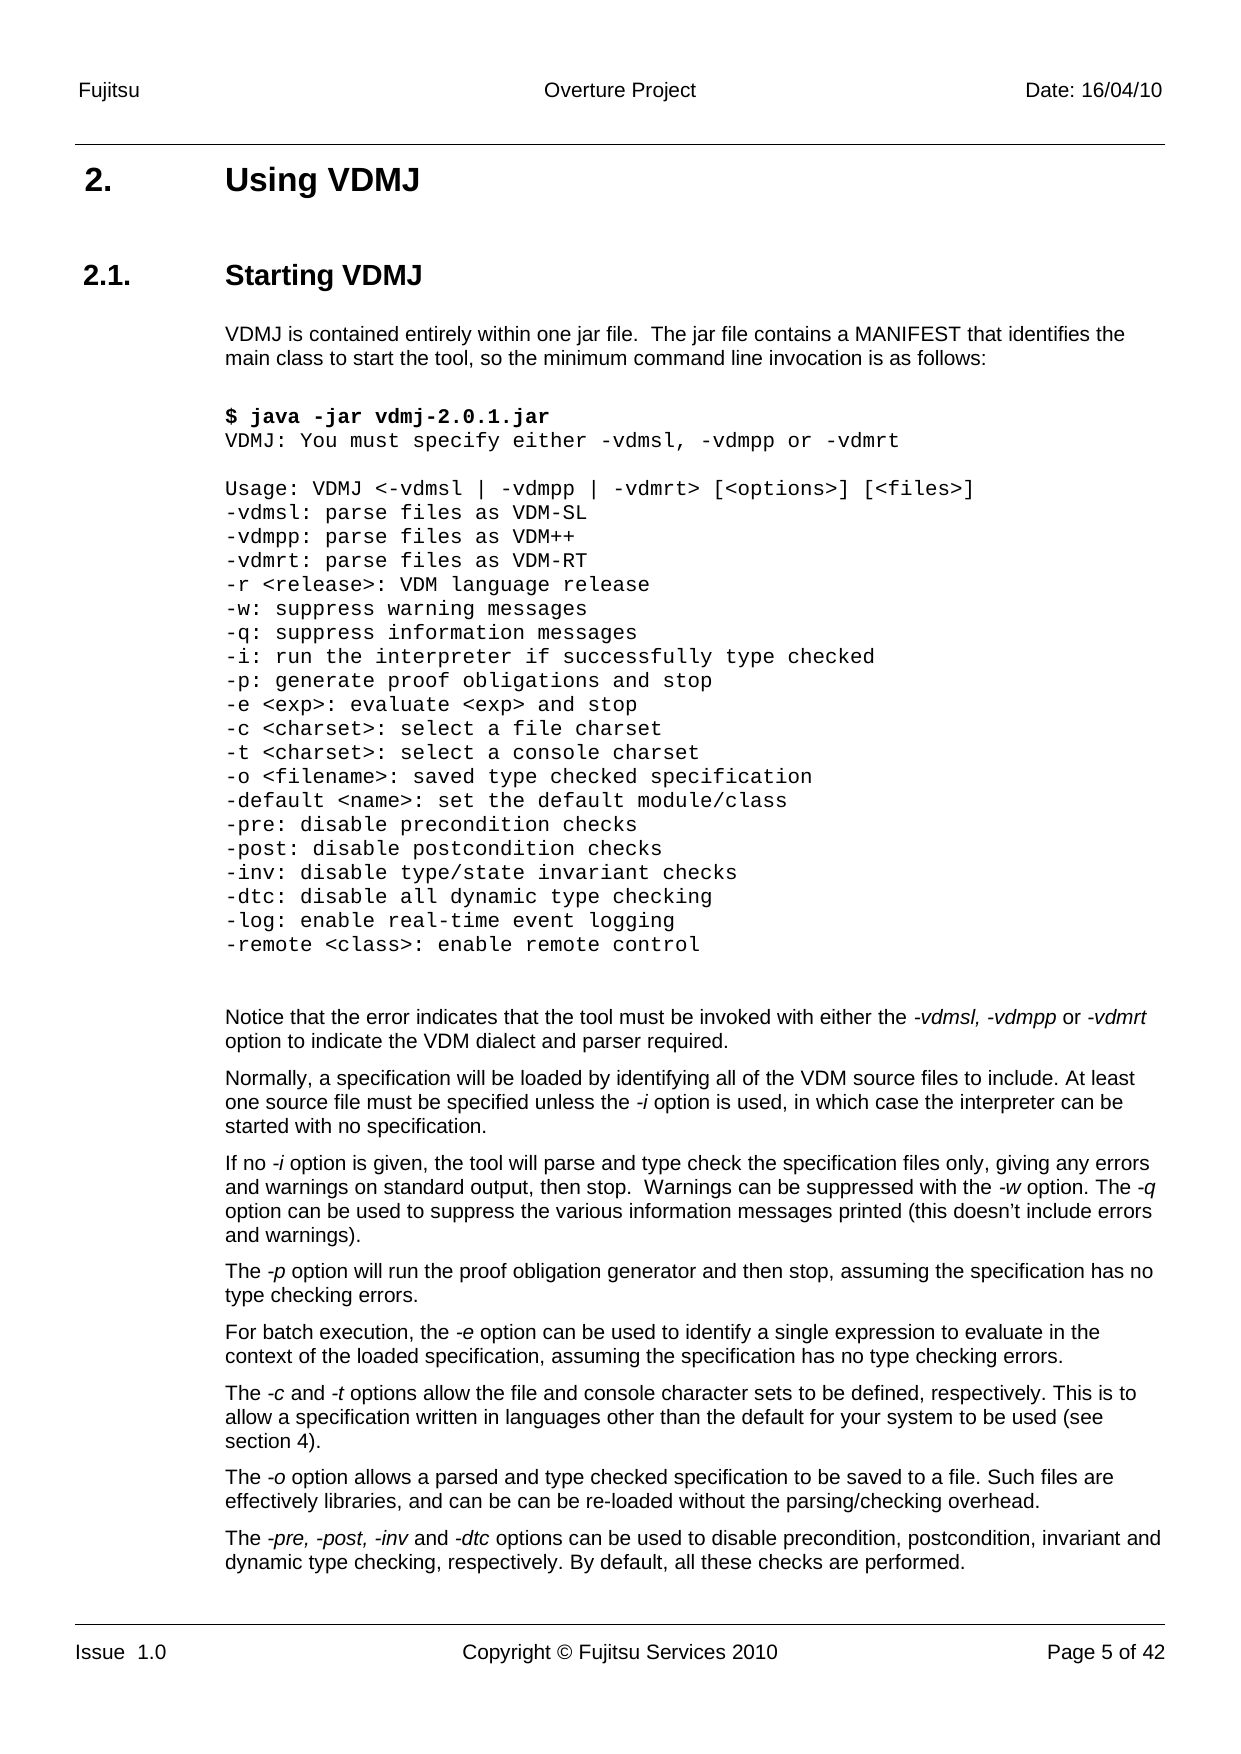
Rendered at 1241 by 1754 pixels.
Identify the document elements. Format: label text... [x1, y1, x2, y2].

text Usage: VDMJ <-vdmsl | -vdmpp | -vdmrt> [<options>] [<files>] [225, 478, 1165, 502]
text Notice that the error indicates that the tool must be invoked with either the -vdmsl, -vdmpp or -vdmrt option to indicate the VDM dialect and parser required. [225, 1005, 1165, 1053]
text -c <charset>: select a file charset [225, 718, 1165, 742]
text The -p option will run the proof obligation generator and then stop, assuming the specification has no type checking errors. [225, 1259, 1165, 1307]
text -q: suppress information messages [225, 622, 1165, 646]
text -pre: disable precondition checks [225, 814, 1165, 838]
text VDMJ is contained entirely within one jar file. The jar file contains a MANIFEST that identifies the main class to start the tool, so the minimum command line invocation is as follows: [225, 322, 1165, 370]
text -vdmrt: parse files as VDM-RT [225, 550, 1165, 574]
text -default <name>: set the default module/class [225, 790, 1165, 814]
text Normally, a specification will be loaded by identifying all of the VDM source files to include. At least one source file must be specified unless the -i option is used, in which case the interpreter can be started with no specification. [225, 1066, 1165, 1138]
text -p: generate proof obligations and stop [225, 670, 1165, 694]
text -vdmsl: parse files as VDM-SL [225, 502, 1165, 526]
subtitle Using VDMJ [75, 160, 1165, 198]
text The -pre, -post, -inv and -dtc options can be used to disable precondition, postcondition, invariant and dynamic type checking, respectively. By default, all these checks are performed. [225, 1526, 1165, 1574]
text -inv: disable type/state invariant checks [225, 862, 1165, 886]
text The -c and -t options allow the file and console character sets to be defined, respectively. This is to allow a specification written in languages other than the default for your system to be used (see section 4). [225, 1381, 1165, 1453]
text -post: disable postcondition checks [225, 838, 1165, 862]
text -vdmpp: parse files as VDM++ [225, 526, 1165, 550]
text For batch execution, the -e option can be used to identify a single expression to evaluate in the context of the loaded specification, assuming the specification has no type checking errors. [225, 1320, 1165, 1368]
text -w: suppress warning messages [225, 598, 1165, 622]
text -r <release>: VDM language release [225, 574, 1165, 598]
text $ java -jar vdmj-2.0.1.jar [225, 406, 1165, 430]
text -dtc: disable all dynamic type checking [225, 886, 1165, 909]
text -i: run the interpreter if successfully type checked [225, 646, 1165, 670]
text The -o option allows a parsed and type checked specification to be saved to a file. Such files are effectively libraries, and can be can be re-loaded without the parsing/checking overhead. [225, 1465, 1165, 1513]
text VDMJ: You must specify either -vdmsl, -vdmpp or -vdmrt [225, 430, 1165, 454]
subtitle Starting VDMJ [75, 258, 1165, 292]
text -o <filename>: saved type checked specification [225, 766, 1165, 790]
text -e <exp>: evaluate <exp> and stop [225, 694, 1165, 718]
text -remote <class>: enable remote control [225, 933, 1165, 957]
text If no -i option is given, the tool will parse and type check the specification files only, giving any errors and warnings on standard output, then stop. Warnings can be suppressed with the -w option. The -q option can be used to suppress the various information messages printed (this doesn’t include errors and warnings). [225, 1151, 1165, 1247]
text -t <charset>: select a console charset [225, 742, 1165, 766]
text -log: enable real-time event logging [225, 909, 1165, 933]
